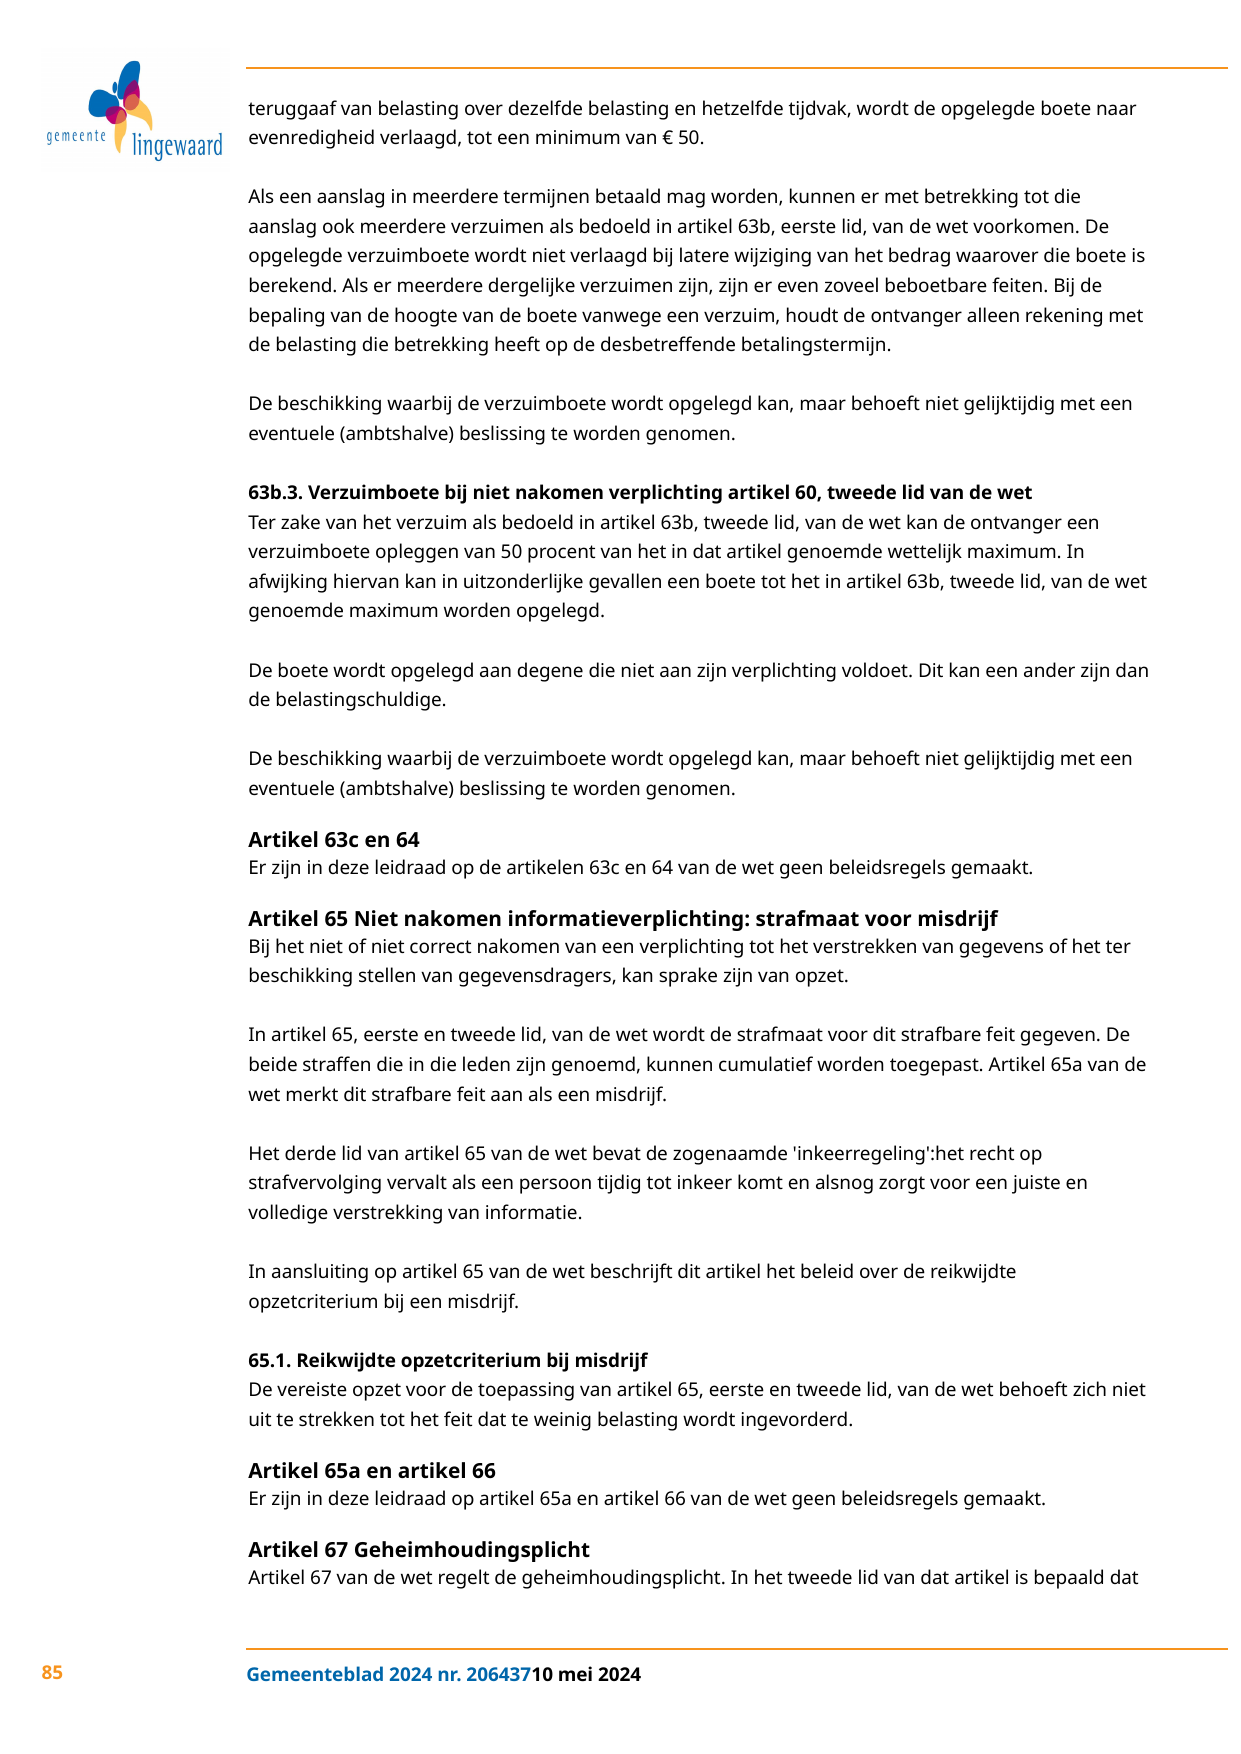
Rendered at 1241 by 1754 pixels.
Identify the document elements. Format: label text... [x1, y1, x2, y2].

text In aansluiting op artikel 65 van de wet beschrijft dit artikel het beleid over de reikwijdte opzetcriterium bij een misdrijf. [248, 1258, 1152, 1314]
text Artikel 63c en 64 [248, 826, 1152, 854]
text Artikel 67 Geheimhoudingsplicht [248, 1536, 1152, 1564]
text Ter zake van het verzuim als bedoeld in artikel 63b, tweede lid, van de wet kan de ontvanger een verzuimboete opleggen van 50 procent van het in dat artikel genoemde wettelijk maximum. In afwijking hiervan kan in uitzonderlijke gevallen een boete tot het in artikel 63b, tweede lid, van de wet genoemde maximum worden opgelegd. [248, 509, 1152, 623]
text De beschikking waarbij de verzuimboete wordt opgelegd kan, maar behoeft niet gelijktijdig met een eventuele (ambtshalve) beslissing te worden genomen. [248, 746, 1152, 801]
text Het derde lid van artikel 65 van de wet bevat de zogenaamde 'inkeerregeling':het recht op strafvervolging vervalt als een persoon tijdig tot inkeer komt en alsnog zorgt voor een juiste en volledige verstrekking van informatie. [248, 1140, 1152, 1225]
picture [41, 47, 231, 172]
text Artikel 67 van de wet regelt de geheimhoudingsplicht. In het tweede lid van dat artikel is bepaald dat [248, 1564, 1152, 1590]
text Er zijn in deze leidraad op de artikelen 63c en 64 van de wet geen beleidsregels gemaakt. [248, 854, 1152, 880]
text 63b.3. Verzuimboete bij niet nakomen verplichting artikel 60, tweede lid van de wet [248, 479, 1152, 505]
text Als een aanslag in meerdere termijnen betaald mag worden, kunnen er met betrekking tot die aanslag ook meerdere verzuimen als bedoeld in artikel 63b, eerste lid, van de wet voorkomen. De opgelegde verzuimboete wordt niet verlaagd bij latere wijziging van het bedrag waarover die boete is berekend. Als er meerdere dergelijke verzuimen zijn, zijn er even zoveel beboetbare feiten. Bij de bepaling van de hoogte van de boete vanwege een verzuim, houdt de ontvanger alleen rekening met de belasting die betrekking heeft op de desbetreffende betalingstermijn. [248, 183, 1152, 357]
text In artikel 65, eerste en tweede lid, van de wet wordt de strafmaat voor dit strafbare feit gegeven. De beide straffen die in die leden zijn genoemd, kunnen cumulatief worden toegepast. Artikel 65a van de wet merkt dit strafbare feit aan als een misdrijf. [248, 1022, 1152, 1107]
text Artikel 65 Niet nakomen informatieverplichting: strafmaat voor misdrijf [248, 904, 1152, 933]
text De boete wordt opgelegd aan degene die niet aan zijn verplichting voldoet. Dit kan een ander zijn dan de belastingschuldige. [248, 657, 1152, 712]
text Artikel 65a en artikel 66 [248, 1457, 1152, 1485]
text De vereiste opzet voor de toepassing van artikel 65, eerste en tweede lid, van de wet behoeft zich niet uit te strekken tot het feit dat te weinig belasting wordt ingevorderd. [248, 1377, 1152, 1432]
text Bij het niet of niet correct nakomen van een verplichting tot het verstrekken van gegevens of het ter beschikking stellen van gegevensdragers, kan sprake zijn van opzet. [248, 933, 1152, 988]
text De beschikking waarbij de verzuimboete wordt opgelegd kan, maar behoeft niet gelijktijdig met een eventuele (ambtshalve) beslissing te worden genomen. [248, 391, 1152, 446]
text teruggaaf van belasting over dezelfde belasting en hetzelfde tijdvak, wordt de opgelegde boete naar evenredigheid verlaagd, tot een minimum van € 50. [248, 95, 1152, 150]
text 65.1. Reikwijdte opzetcriterium bij misdrijf [248, 1347, 1152, 1373]
text Er zijn in deze leidraad op artikel 65a en artikel 66 van de wet geen beleidsregels gemaakt. [248, 1485, 1152, 1511]
